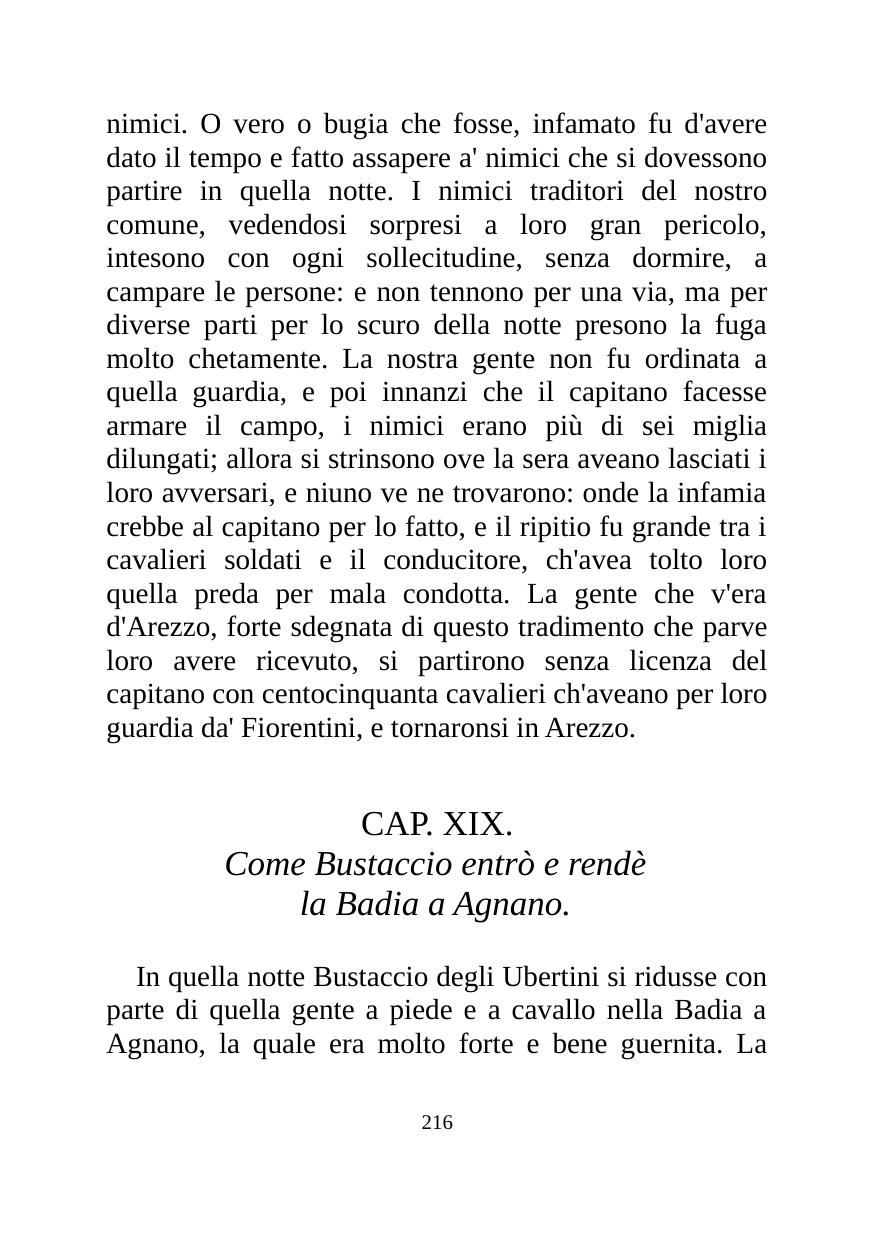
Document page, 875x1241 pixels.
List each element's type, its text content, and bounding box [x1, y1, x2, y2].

subtitle CAP. XIX. Come Bustaccio entrò e rendè la Badia a Agnano. [106, 803, 768, 923]
text In quella notte Bustaccio degli Ubertini si ridusse con parte di quella gente a piede e a cavallo nella Badia a Agnano, la quale era molto forte e bene guernita. La [106, 959, 768, 1059]
text nimici. O vero o bugia che fosse, infamato fu d'avere dato il tempo e fatto assapere a' nimici che si dovessono partire in quella notte. I nimici traditori del nostro comune, vedendosi sorpresi a loro gran pericolo, intesono con ogni sollecitudine, senza dormire, a campare le persone: e non tennono per una via, ma per diverse parti per lo scuro della notte presono la fuga molto chetamente. La nostra gente non fu ordinata a quella guardia, e poi innanzi che il capitano facesse armare il campo, i nimici erano più di sei miglia dilungati; allora si strinsono ove la sera aveano lasciati i loro avversari, e niuno ve ne trovarono: onde la infamia crebbe al capitano per lo fatto, e il ripitio fu grande tra i cavalieri soldati e il conducitore, ch'avea tolto loro quella preda per mala condotta. La gente che v'era d'Arezzo, forte sdegnata di questo tradimento che parve loro avere ricevuto, si partirono senza licenza del capitano con centocinquanta cavalieri ch'aveano per loro guardia da' Fiorentini, e tornaronsi in Arezzo. [106, 106, 768, 743]
